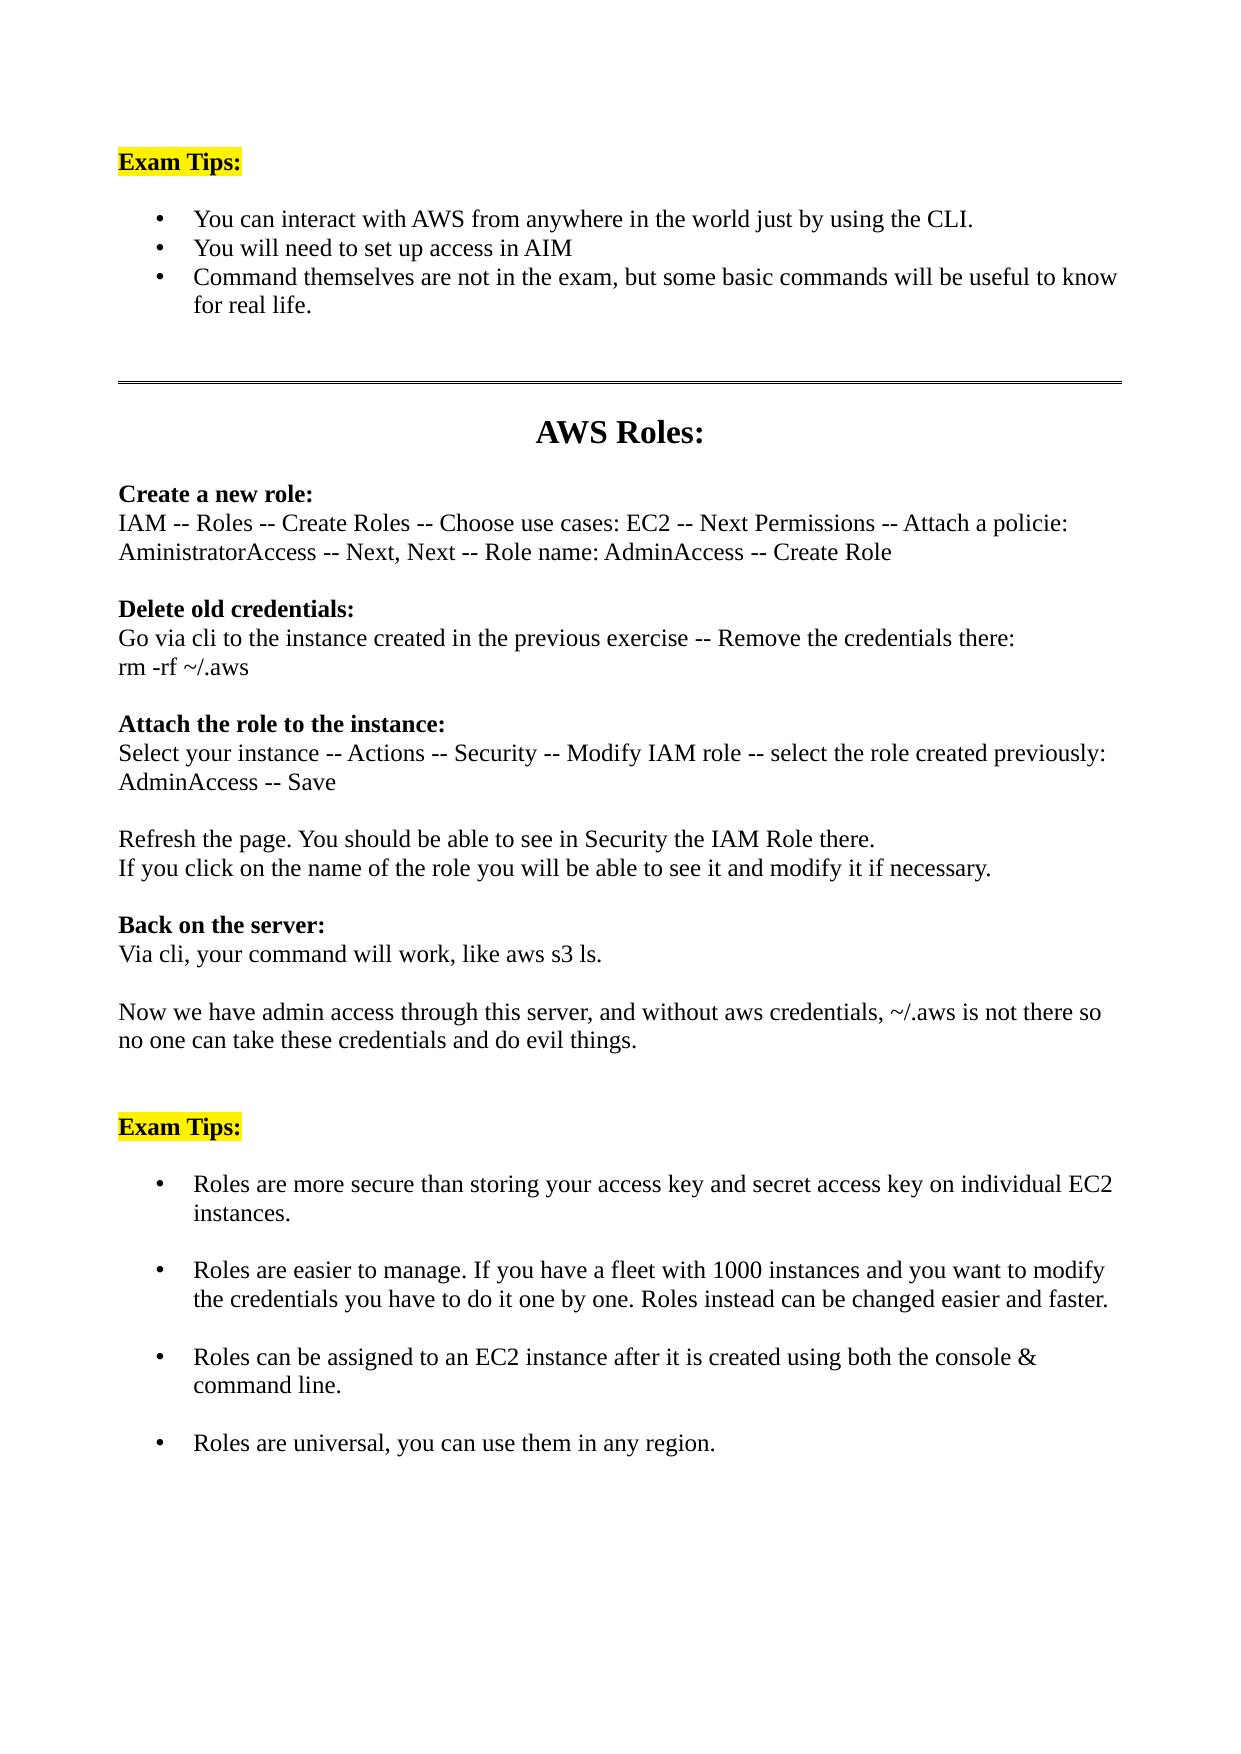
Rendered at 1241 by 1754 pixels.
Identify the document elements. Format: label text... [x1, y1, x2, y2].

text Attach the role to the instance: [118, 709, 1122, 738]
text Via cli, your command will work, like aws s3 ls. [118, 939, 1122, 968]
list You can interact with AWS from anywhere in the world just by using the CLI. [156, 204, 1122, 233]
text Select your instance -- Actions -- Security -- Modify IAM role -- select the role created previously: AdminAccess -- Save [118, 738, 1122, 796]
text Create a new role: [118, 479, 1122, 508]
text Go via cli to the instance created in the previous exercise -- Remove the credentials there: [118, 623, 1122, 652]
text AWS Roles: [118, 412, 1122, 451]
text Back on the server: [118, 911, 1122, 939]
list Roles are universal, you can use them in any region. [156, 1428, 1122, 1457]
text IAM -- Roles -- Create Roles -- Choose use cases: EC2 -- Next Permissions -- Attach a policie: AministratorAccess -- Next, Next -- Role name: AdminAccess -- Create Role [118, 508, 1122, 566]
list Command themselves are not in the exam, but some basic commands will be useful to know for real life. [156, 262, 1122, 319]
list You will need to set up access in AIM [156, 233, 1122, 262]
text Delete old credentials: [118, 594, 1122, 623]
text Exam Tips: [118, 1112, 1122, 1141]
text rm -rf ~/.aws [118, 652, 1122, 681]
text Refresh the page. You should be able to see in Security the IAM Role there. [118, 824, 1122, 853]
list Roles are more secure than storing your access key and secret access key on individual EC2 instances. [156, 1169, 1122, 1227]
text Exam Tips: [118, 147, 1122, 176]
list Roles can be assigned to an EC2 instance after it is created using both the console & command line. [156, 1342, 1122, 1399]
text If you click on the name of the role you will be able to see it and modify it if necessary. [118, 853, 1122, 882]
text Now we have admin access through this server, and without aws credentials, ~/.aws is not there so no one can take these credentials and do evil things. [118, 997, 1122, 1054]
list Roles are easier to manage. If you have a fleet with 1000 instances and you want to modify the credentials you have to do it one by one. Roles instead can be changed easier and faster. [156, 1256, 1122, 1313]
